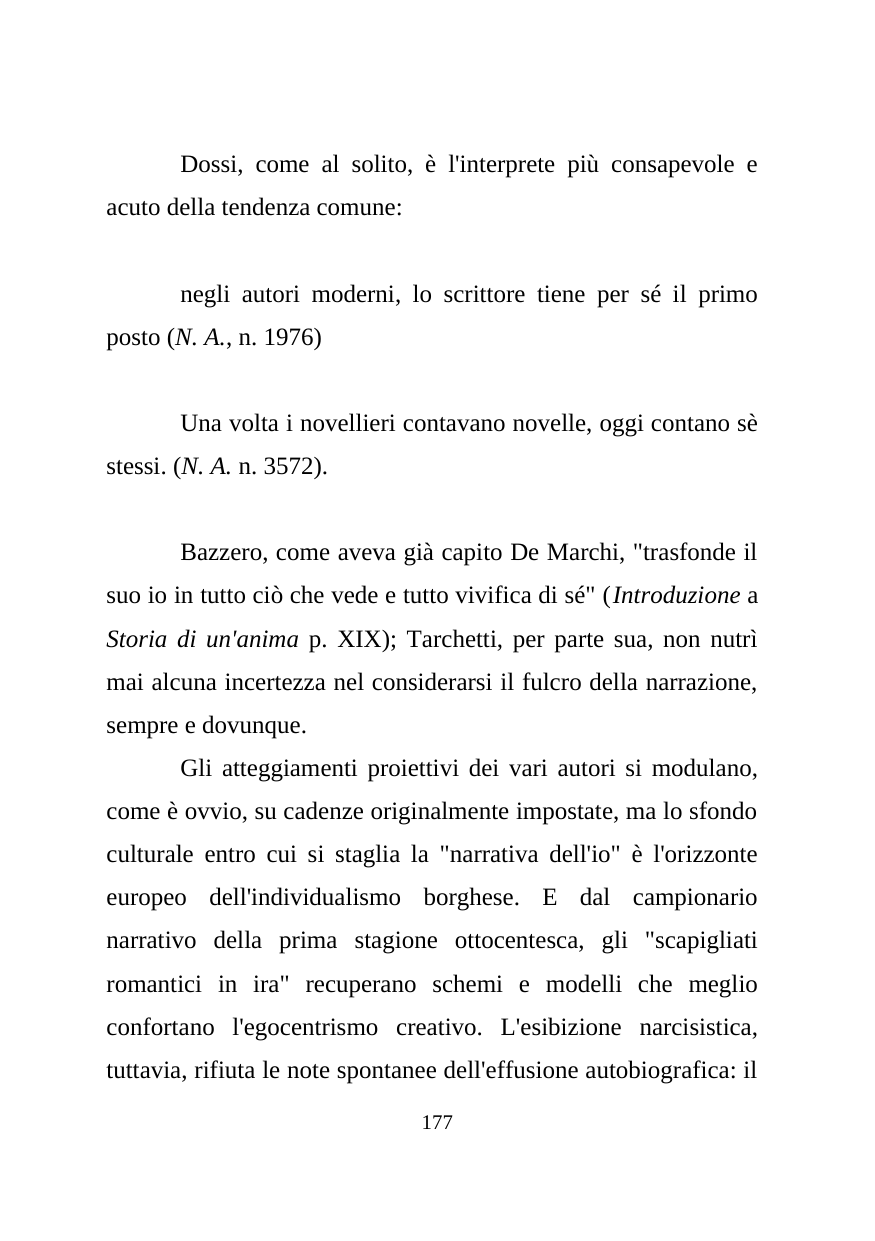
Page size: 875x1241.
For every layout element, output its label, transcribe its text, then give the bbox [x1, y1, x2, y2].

text Bazzero, come aveva già capito De Marchi, "trasfonde il suo io in tutto ciò che vede e tutto vivifica di sé" (Introduzione a Storia di un'anima p. XIX); Tarchetti, per parte sua, non nutrì mai alcuna incertezza nel considerarsi il fulcro della narrazione, sempre e dovunque. [106, 537, 758, 739]
text Dossi, come al solito, è l'interprete più consapevole e acuto della tendenza comune: [106, 149, 758, 221]
text Una volta i novellieri contavano novelle, oggi contano sè stessi. (N. A. n. 3572). [106, 408, 758, 480]
text negli autori moderni, lo scrittore tiene per sé il primo posto (N. A., n. 1976) [106, 279, 758, 351]
text Gli atteggiamenti proiettivi dei vari autori si modulano, come è ovvio, su cadenze originalmente impostate, ma lo sfondo culturale entro cui si staglia la "narrativa dell'io" è l'orizzonte europeo dell'individualismo borghese. E dal campionario narrativo della prima stagione ottocentesca, gli "scapigliati romantici in ira" recuperano schemi e modelli che meglio confortano l'egocentrismo creativo. L'esibizione narcisistica, tuttavia, rifiuta le note spontanee dell'effusione autobiografica: il [106, 753, 758, 1084]
